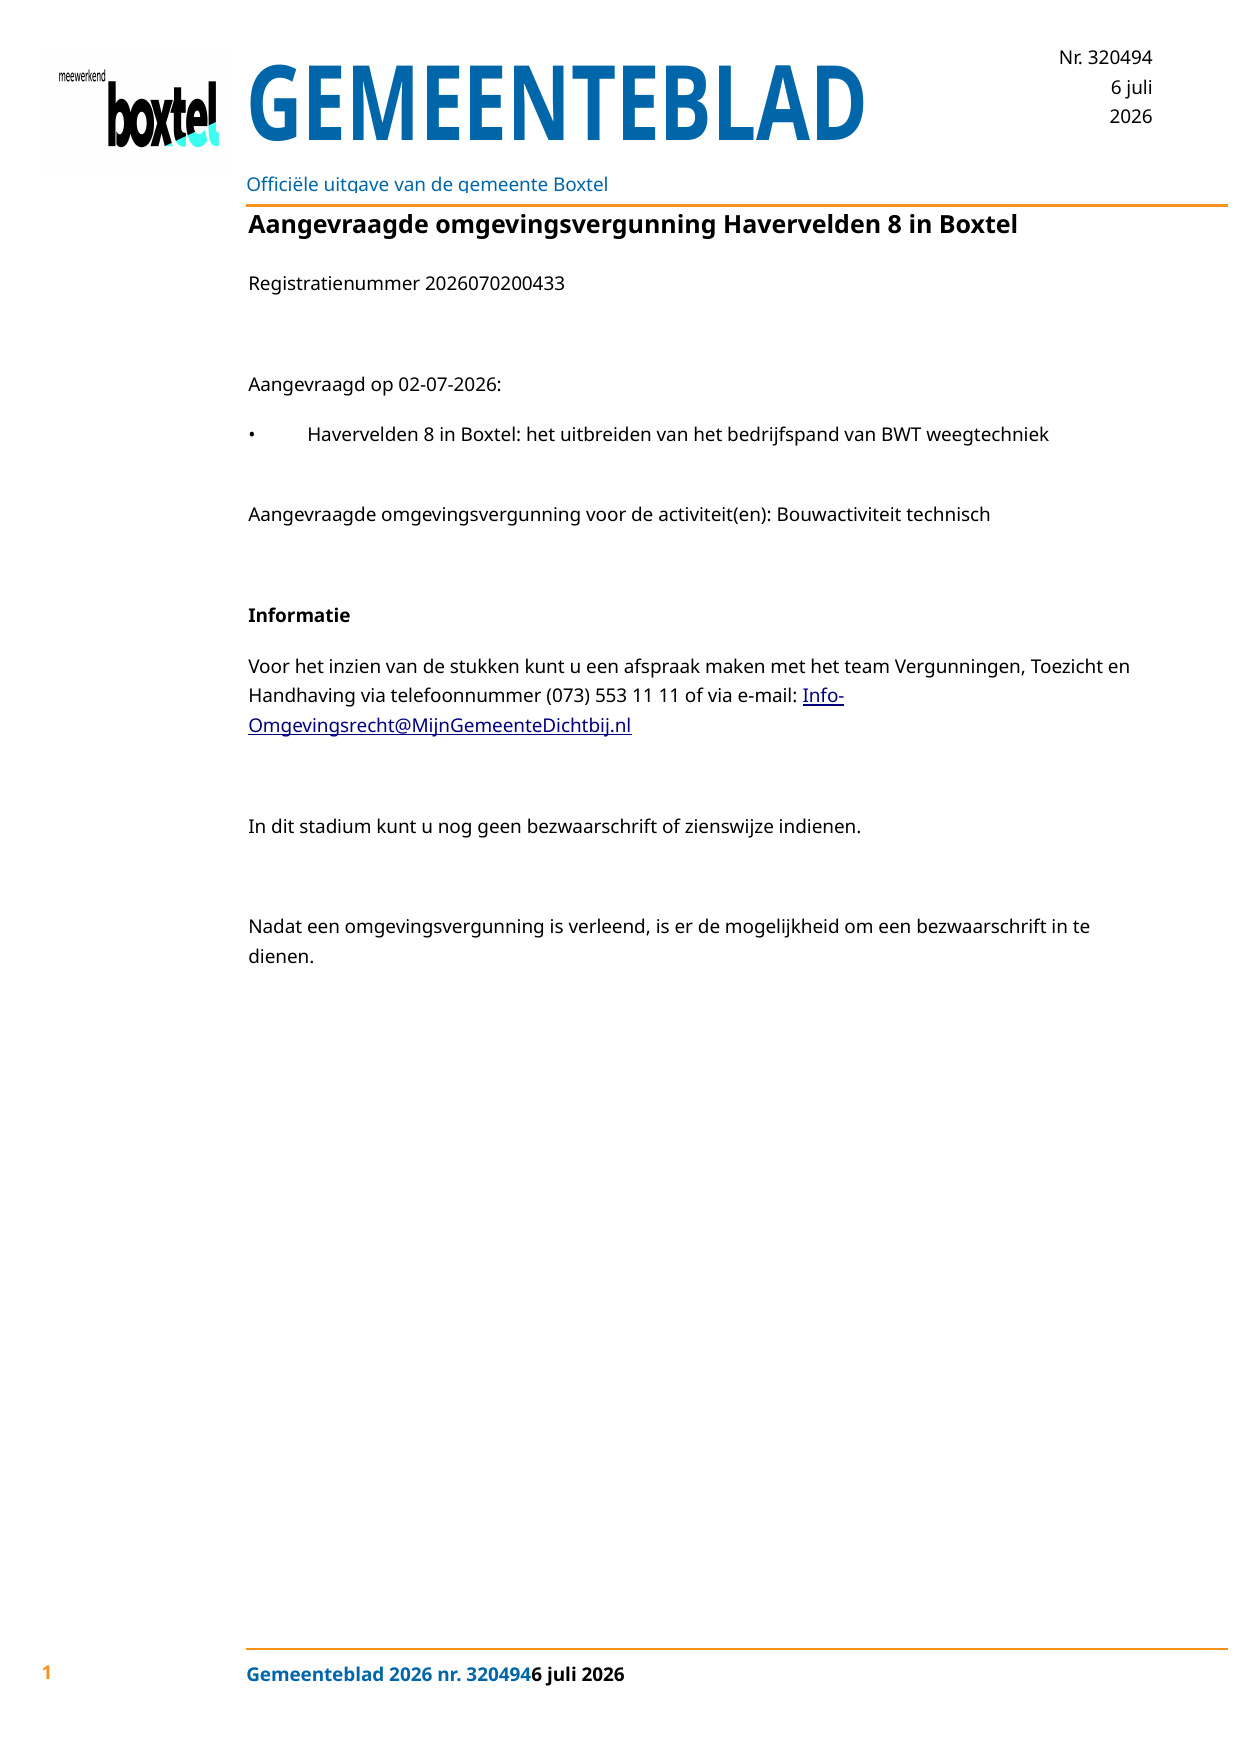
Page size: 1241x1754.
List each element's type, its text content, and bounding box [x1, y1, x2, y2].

text Aangevraagde omgevingsvergunning voor de activiteit(en): Bouwactiviteit technisch [248, 502, 1152, 527]
text In dit stadium kunt u nog geen bezwaarschrift of zienswijze indienen. [248, 813, 1152, 838]
text Registratienummer 2026070200433 [248, 270, 1152, 296]
text Nadat een omgevingsvergunning is verleend, is er de mogelijkheid om een bezwaarschrift in te dienen. [248, 914, 1152, 969]
picture [41, 47, 231, 172]
text Voor het inzien van de stukken kunt u een afspraak maken met het team Vergunningen, Toezicht en Handhaving via telefoonnummer (073) 553 11 11 of via e-mail: Info-Omgevingsrecht@MijnGemeenteDichtbij.nl [248, 653, 1152, 738]
list Havervelden 8 in Boxtel: het uitbreiden van het bedrijfspand van BWT weegtechniek [248, 422, 1152, 447]
text Aangevraagd op 02-07-2026: [248, 371, 1152, 397]
text Aangevraagde omgevingsvergunning Havervelden 8 in Boxtel [248, 207, 1152, 241]
text Informatie [248, 602, 1152, 628]
